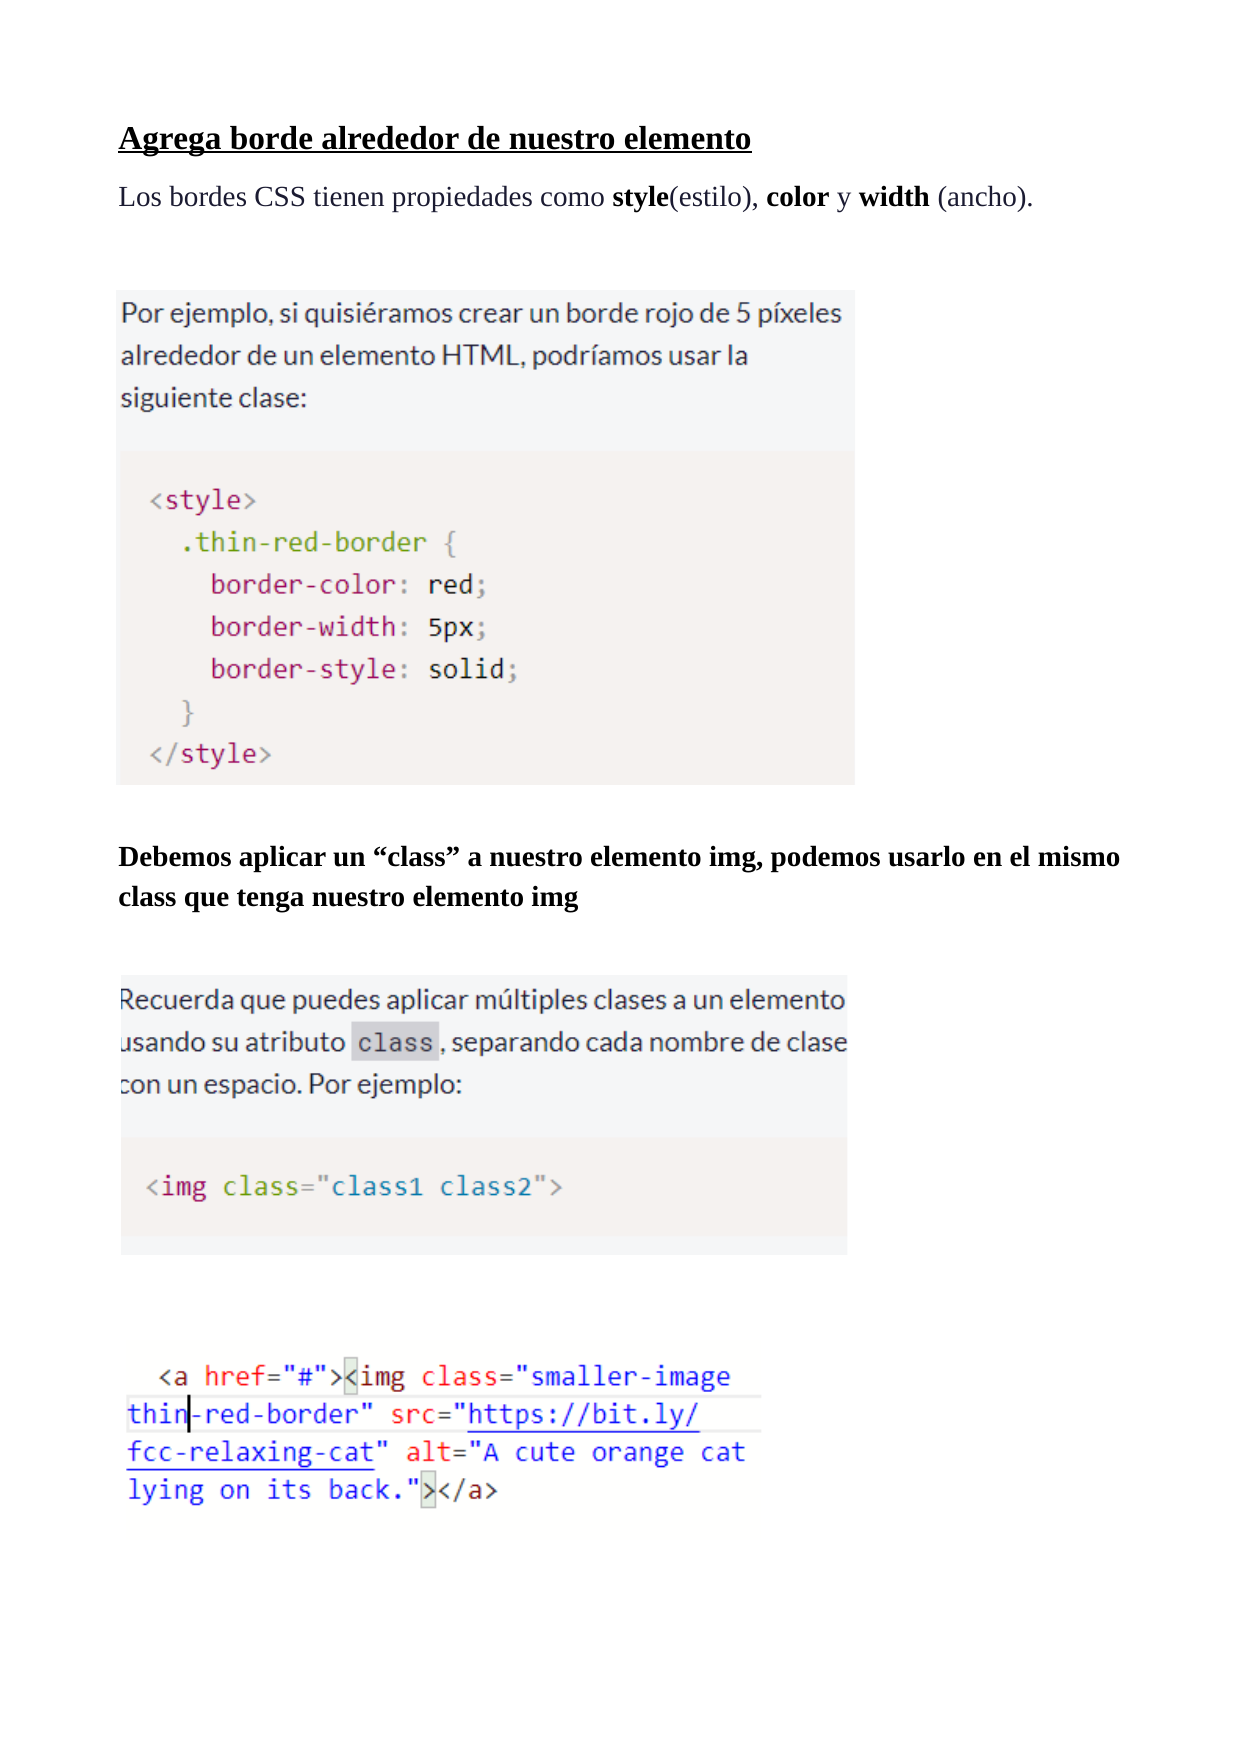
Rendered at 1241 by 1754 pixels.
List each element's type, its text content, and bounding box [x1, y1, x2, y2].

picture [116, 290, 856, 785]
text Los bordes CSS tienen propiedades como style(estilo), color y width (ancho). [118, 179, 1122, 212]
text Debemos aplicar un “class” a nuestro elemento img, podemos usarlo en el mismo class que tenga nuestro elemento img [118, 839, 1122, 912]
picture [125, 1340, 762, 1540]
picture [121, 975, 848, 1255]
text Agrega borde alrededor de nuestro elemento [118, 118, 1122, 156]
